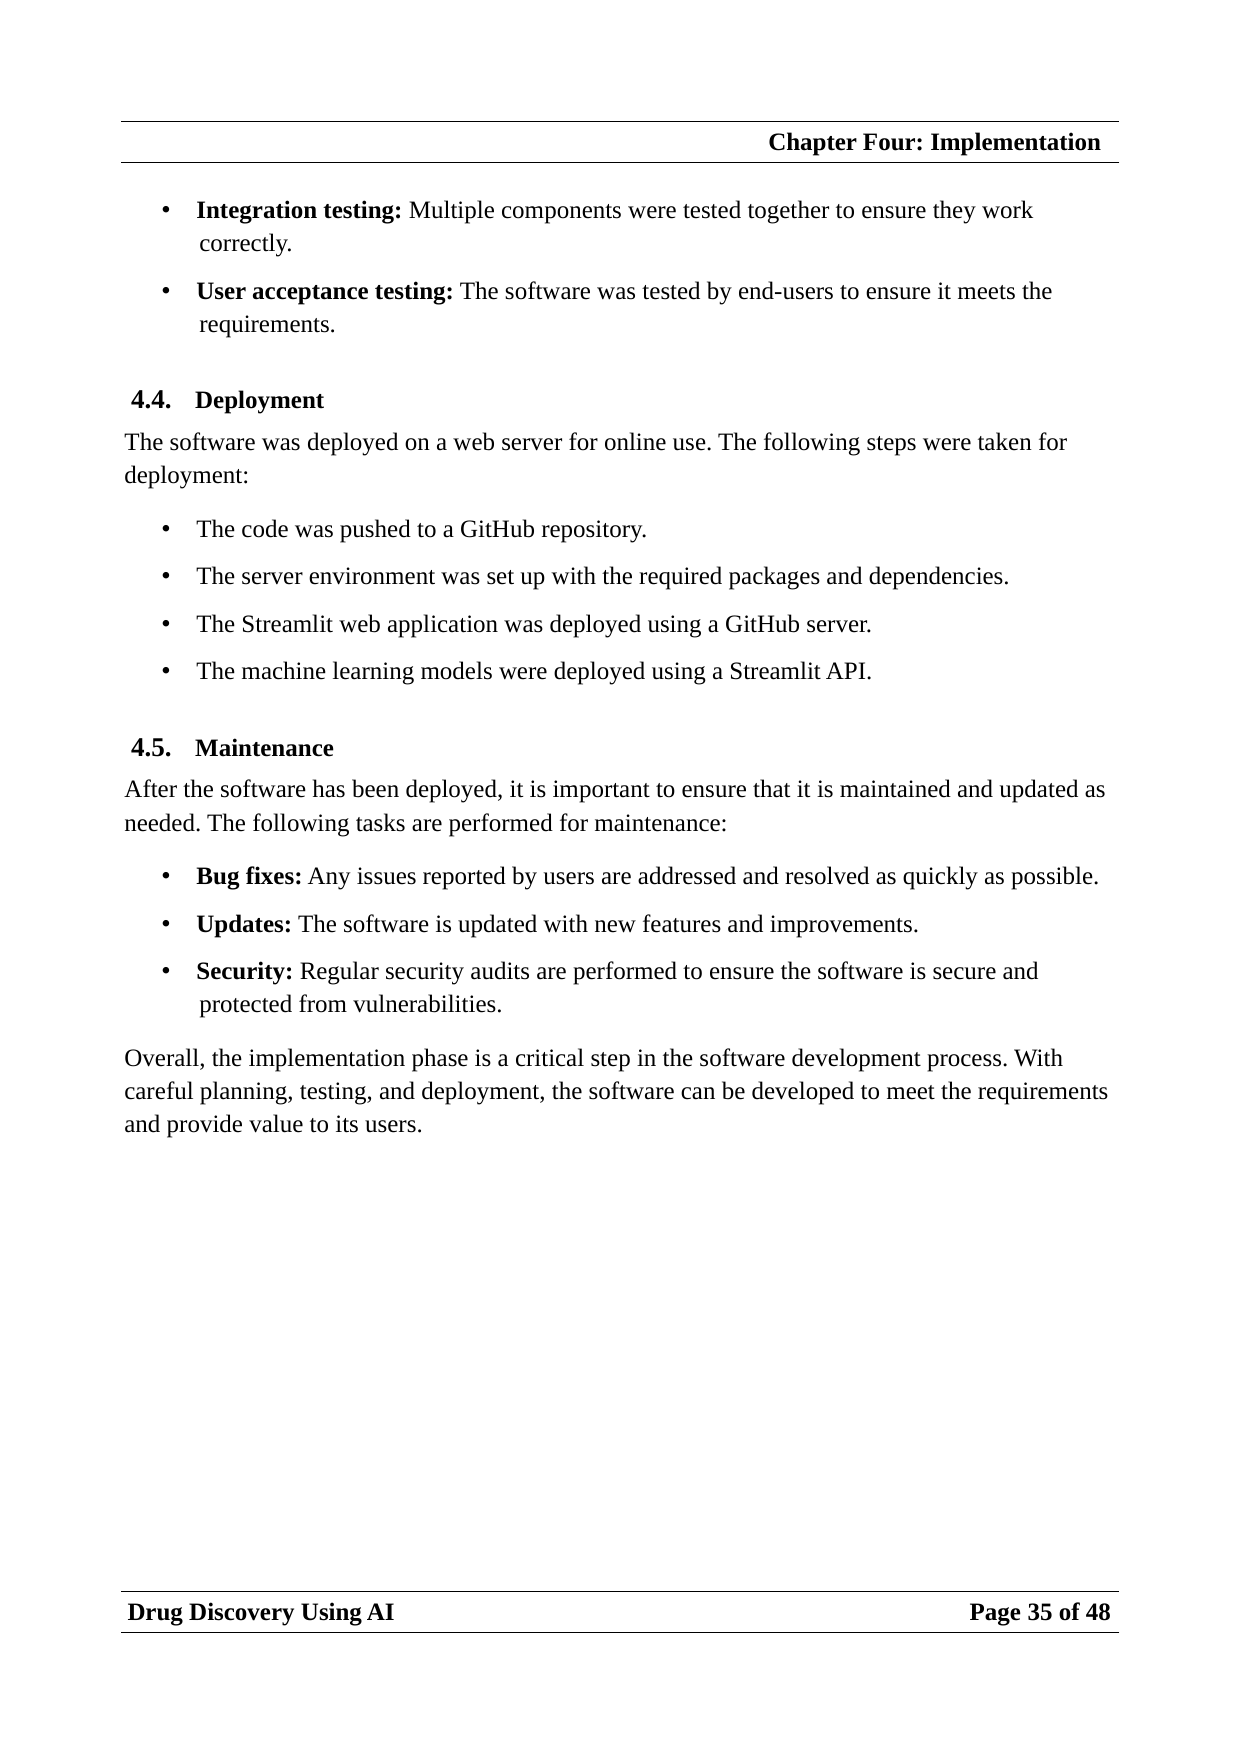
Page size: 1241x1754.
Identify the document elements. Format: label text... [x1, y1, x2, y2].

list The machine learning models were deployed using a Streamlit API. [159, 653, 1119, 688]
text Overall, the implementation phase is a critical step in the software development process. With careful planning, testing, and deployment, the software can be developed to meet the requirements and provide value to its users. [121, 1040, 1119, 1138]
list The server environment was set up with the required packages and dependencies. [159, 558, 1119, 590]
text The software was deployed on a web server for online use. The following steps were taken for deployment: [121, 424, 1119, 492]
text After the software has been deployed, it is important to ensure that it is maintained and updated as needed. The following tasks are performed for maintenance: [121, 772, 1119, 839]
list The Streamlit web application was deployed using a GitHub server. [159, 606, 1119, 638]
list Integration testing: Multiple components were tested together to ensure they work correctly. [159, 192, 1119, 257]
list The code was pushed to a GitHub repository. [159, 511, 1119, 542]
subtitle Maintenance [121, 728, 1119, 762]
subtitle Deployment [121, 380, 1119, 414]
list Updates: The software is updated with new features and improvements. [159, 906, 1119, 938]
list Security: Regular security audits are performed to ensure the software is secure and protected from vulnerabilities. [159, 953, 1119, 1021]
list User acceptance testing: The software was tested by end-users to ensure it meets the requirements. [159, 273, 1119, 341]
list Bug fixes: Any issues reported by users are addressed and resolved as quickly as possible. [159, 858, 1119, 890]
